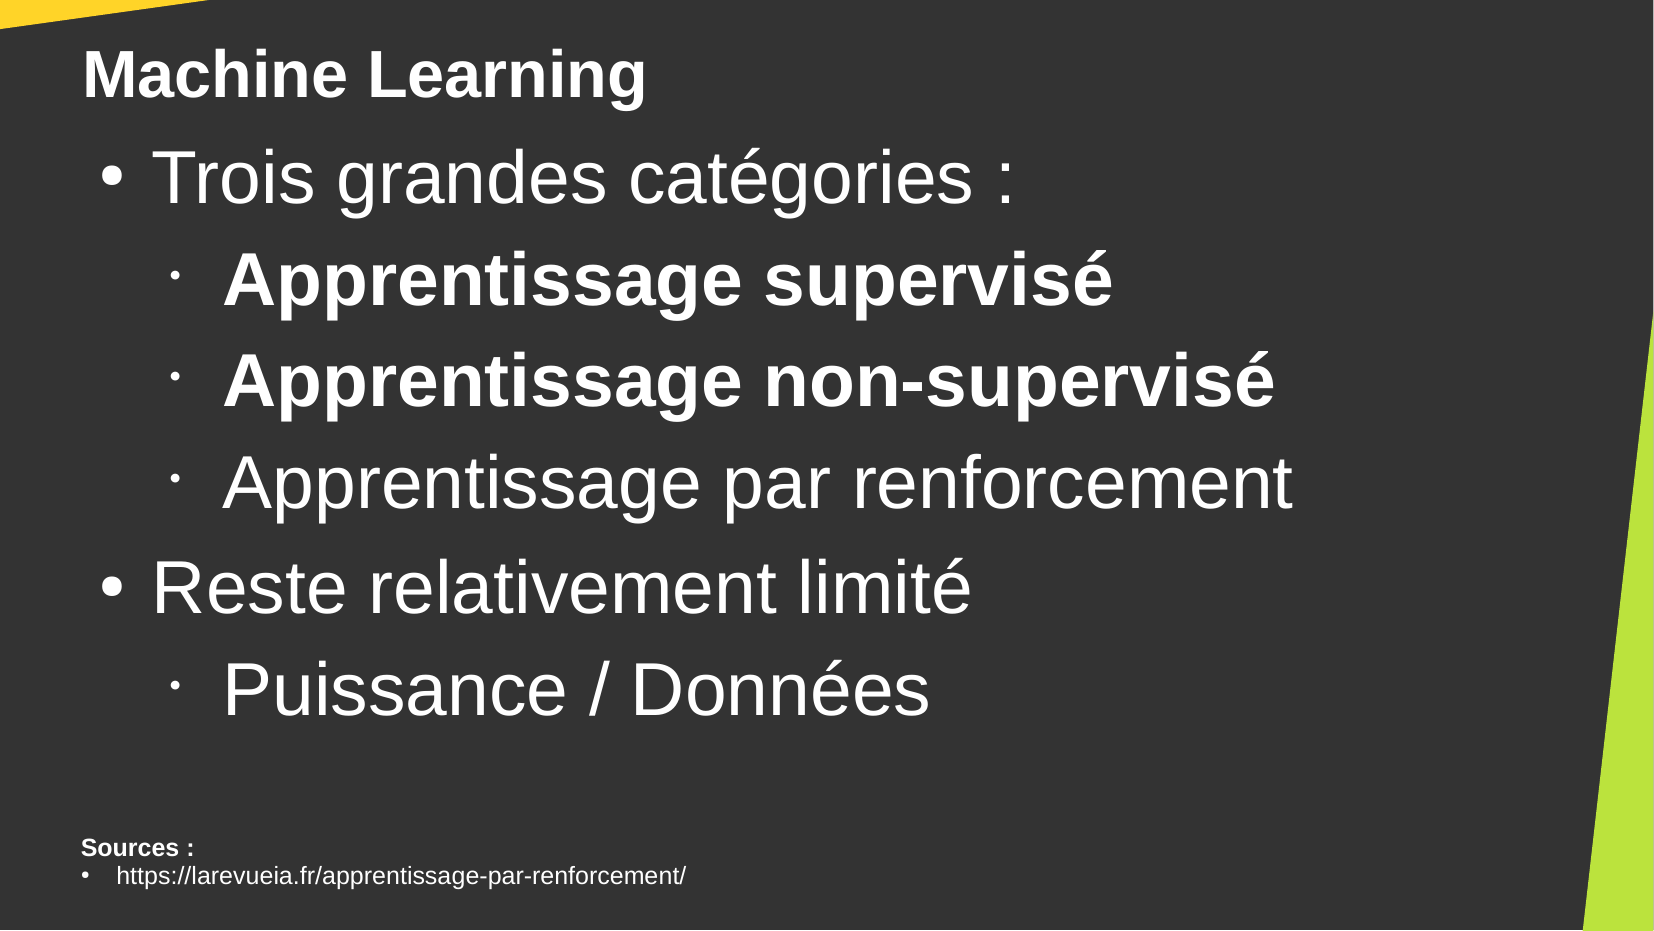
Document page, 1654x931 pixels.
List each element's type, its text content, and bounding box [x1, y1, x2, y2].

text_box [1582, 305, 1654, 931]
title Machine Learning [82, 37, 1571, 115]
text_box Sources : https://larevueia.fr/apprentissage-par-renforcement/ [66, 826, 1483, 926]
text_box [0, 0, 209, 30]
list Trois grandes catégories : Apprentissage supervisé Apprentissage non-supervisé Apprentissage par renforcement Reste relativement limité Puissance / Données [80, 135, 1560, 756]
